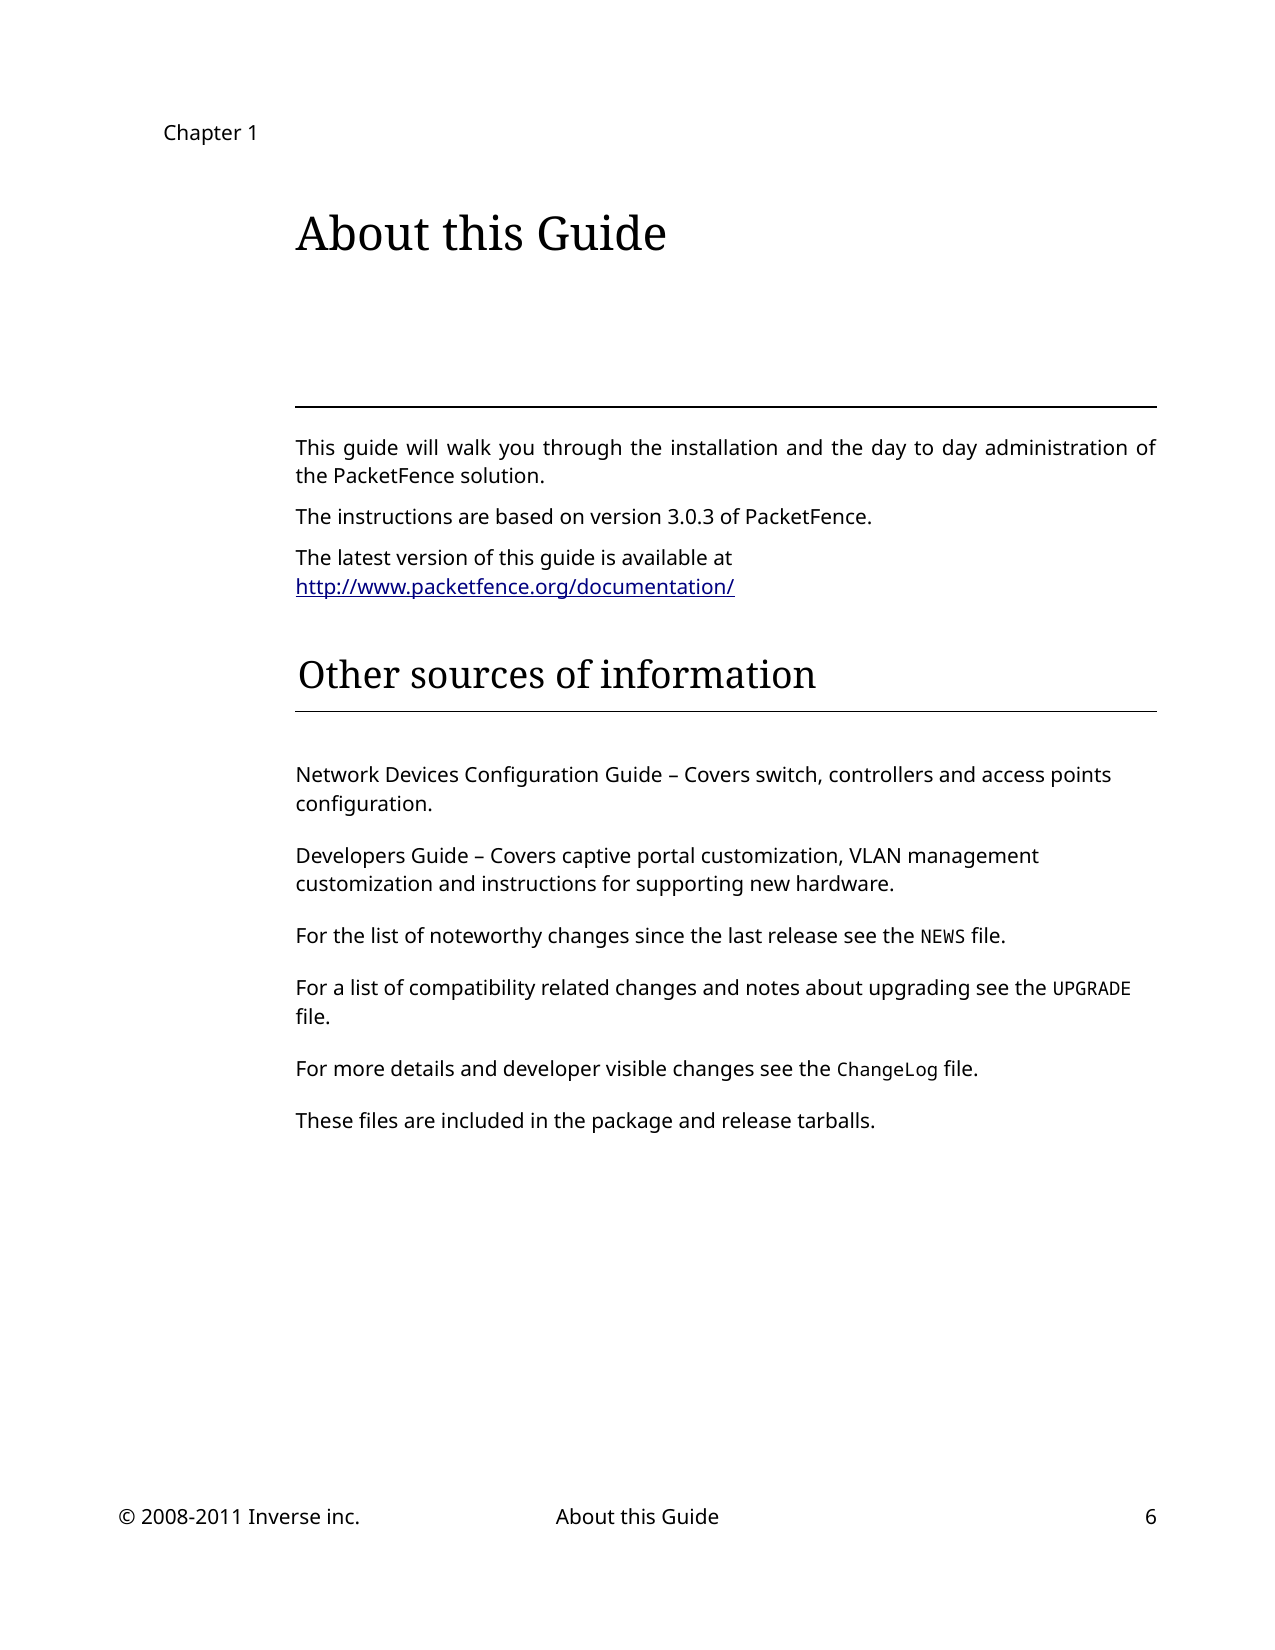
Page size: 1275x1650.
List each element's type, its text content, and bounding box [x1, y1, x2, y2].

text For a list of compatibility related changes and notes about upgrading see the UPGRADE file. [295, 973, 1157, 1030]
subtitle Other sources of information [295, 649, 1157, 711]
text Developers Guide – Covers captive portal customization, VLAN management customization and instructions for supporting new hardware. [295, 841, 1157, 898]
text For more details and developer visible changes see the ChangeLog file. [295, 1054, 1157, 1082]
text This guide will walk you through the installation and the day to day administration of the PacketFence solution. [295, 433, 1157, 490]
text Network Devices Configuration Guide – Covers switch, controllers and access points configuration. [295, 760, 1157, 817]
subtitle About this Guide [295, 201, 1157, 406]
text For the list of noteworthy changes since the last release see the NEWS file. [295, 921, 1157, 950]
text These files are included in the package and release tarballs. [295, 1106, 1157, 1134]
text The latest version of this guide is available at http://www.packetfence.org/documentation/ [295, 543, 1157, 600]
text The instructions are based on version 3.0.3 of PacketFence. [295, 502, 1157, 531]
